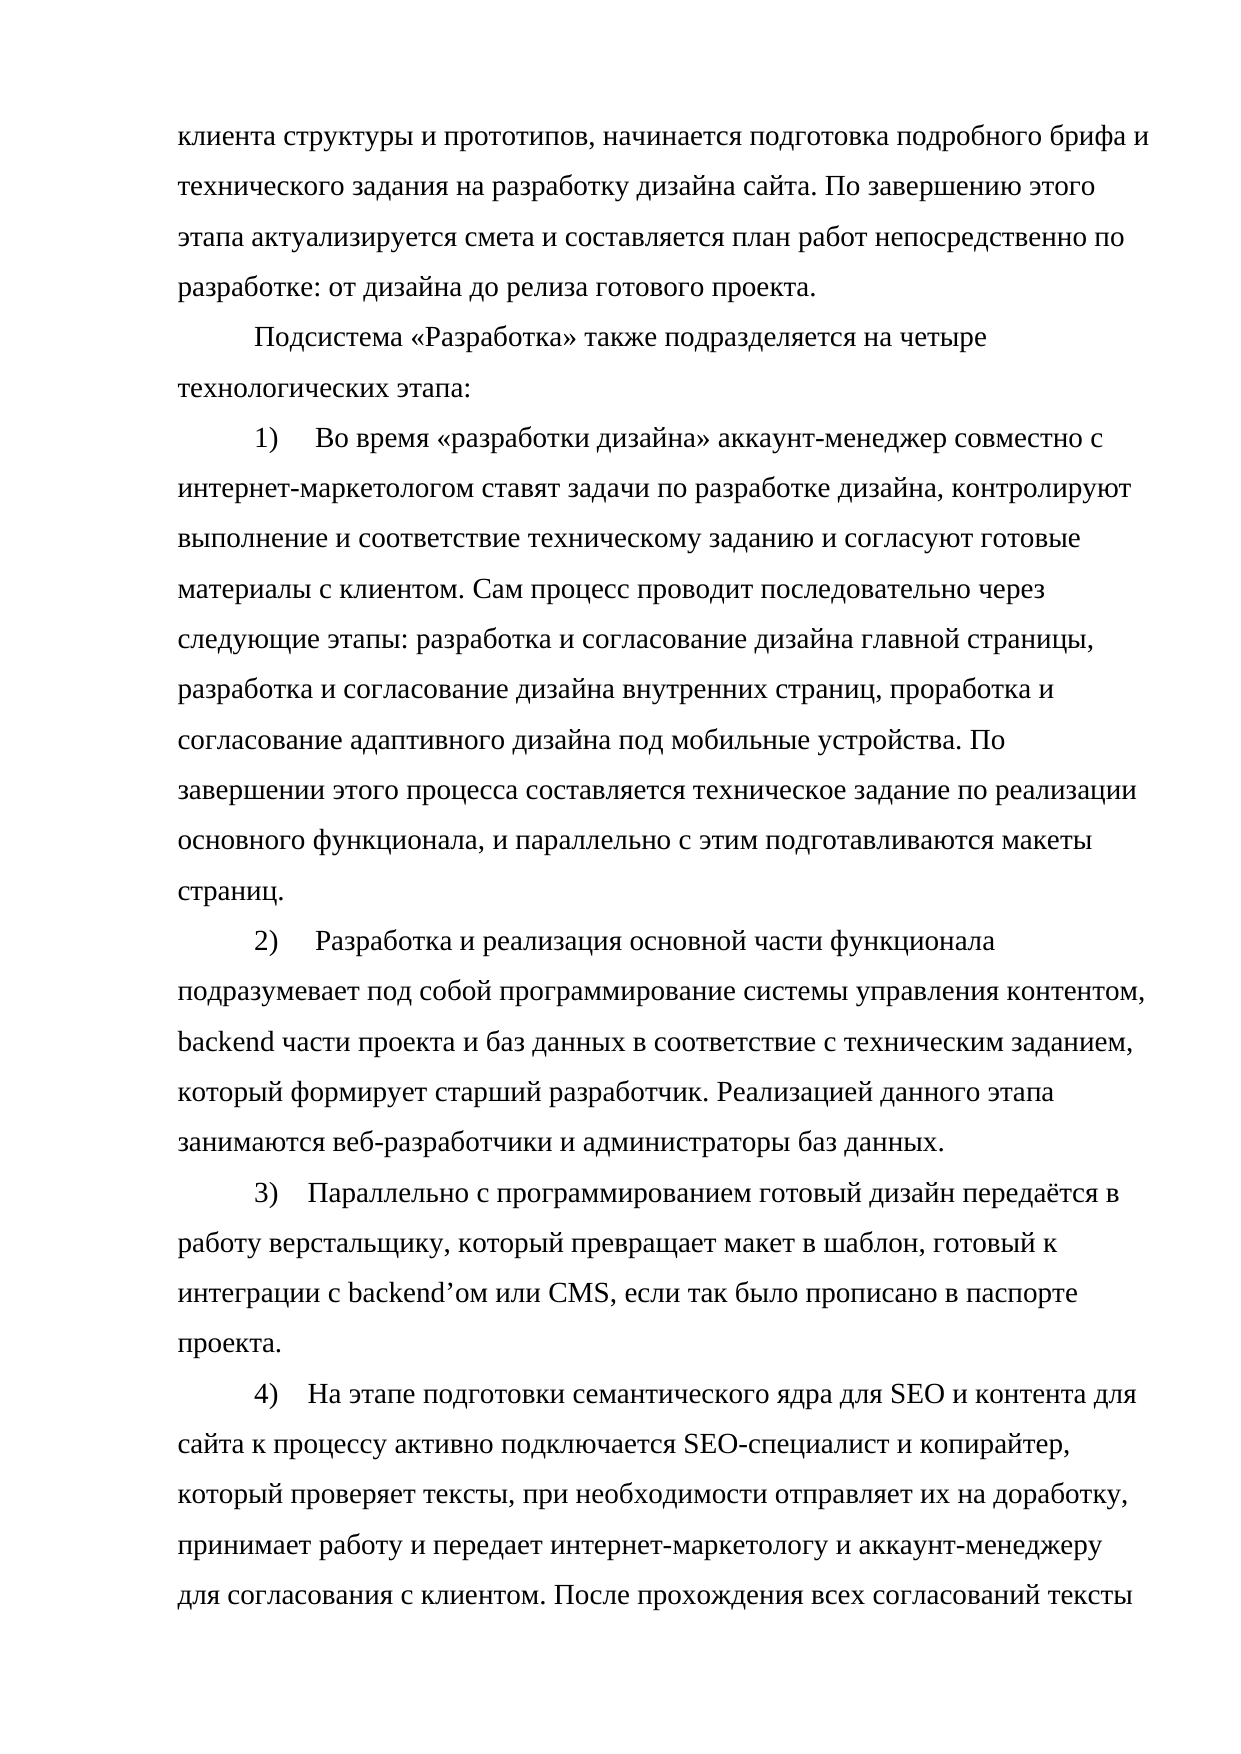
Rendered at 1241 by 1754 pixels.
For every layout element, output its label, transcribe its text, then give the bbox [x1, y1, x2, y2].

subtitle На этапе подготовки семантического ядра для SEO и контента для сайта к процессу активно подключается SEO-специалист и копирайтер, который проверяет тексты, при необходимости отправляет их на доработку, принимает работу и передает интернет-маркетологу и аккаунт-менеджеру для согласования с клиентом. После прохождения всех согласований тексты [177, 1376, 1152, 1611]
subtitle Подсистема «Разработка» также подразделяется на четыре технологических этапа: [177, 319, 1152, 403]
subtitle Параллельно с программированием готовый дизайн передаётся в работу верстальщику, который превращает макет в шаблон, готовый к интеграции с backend’ом или CMS, если так было прописано в паспорте проекта. [177, 1175, 1152, 1359]
subtitle Во время «разработки дизайна» аккаунт-менеджер совместно с интернет-маркетологом ставят задачи по разработке дизайна, контролируют выполнение и соответствие техническому заданию и согласуют готовые материалы с клиентом. Сам процесс проводит последовательно через следующие этапы: разработка и согласование дизайна главной страницы, разработка и согласование дизайна внутренних страниц, проработка и согласование адаптивного дизайна под мобильные устройства. По завершении этого процесса составляется техническое задание по реализации основного функционала, и параллельно с этим подготавливаются макеты страниц. [177, 420, 1152, 906]
subtitle клиента структуры и прототипов, начинается подготовка подробного брифа и технического задания на разработку дизайна сайта. По завершению этого этапа актуализируется смета и составляется план работ непосредственно по разработке: от дизайна до релиза готового проекта. [177, 118, 1152, 303]
subtitle Разработка и реализация основной части функционала подразумевает под собой программирование системы управления контентом, backend части проекта и баз данных в соответствие с техническим заданием, который формирует старший разработчик. Реализацией данного этапа занимаются веб-разработчики и администраторы баз данных. [177, 923, 1152, 1158]
